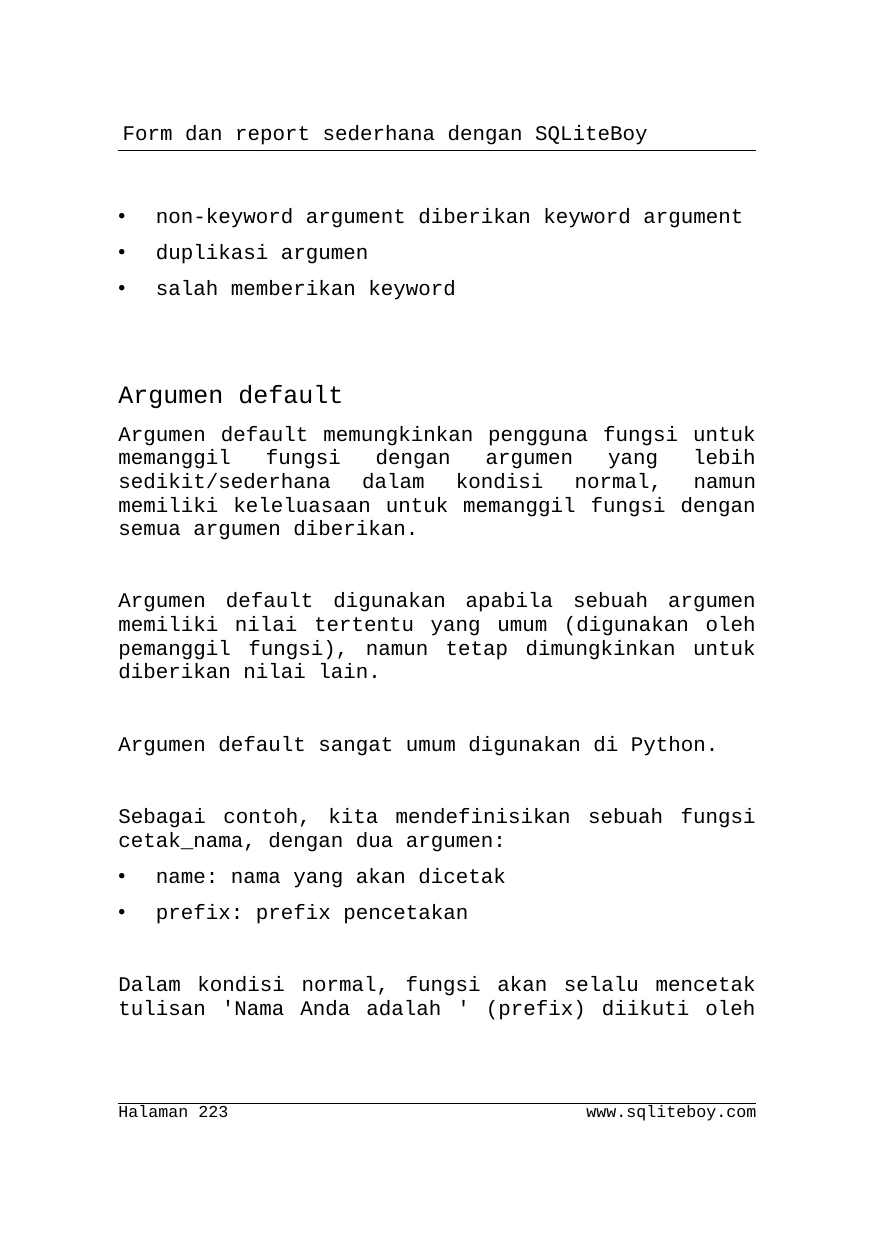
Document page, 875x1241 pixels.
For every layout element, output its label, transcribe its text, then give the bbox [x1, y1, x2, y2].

text Argumen default digunakan apabila sebuah argumen memiliki nilai tertentu yang umum (digunakan oleh pemanggil fungsi), namun tetap dimungkinkan untuk diberikan nilai lain. [118, 591, 756, 685]
text Dalam kondisi normal, fungsi akan selalu mencetak tulisan 'Nama Anda adalah ' (prefix) diikuti oleh [118, 974, 756, 1022]
subtitle Argumen default [118, 383, 756, 411]
list non-keyword argument diberikan keyword argument [118, 206, 756, 229]
text Argumen default memungkinkan pengguna fungsi untuk memanggil fungsi dengan argumen yang lebih sedikit/sederhana dalam kondisi normal, namun memiliki keleluasaan untuk memanggil fungsi dengan semua argumen diberikan. [118, 424, 756, 542]
text Argumen default sangat umum digunakan di Python. [118, 734, 756, 757]
list prefix: prefix pencetakan [118, 902, 756, 926]
list duplikasi argumen [118, 242, 756, 265]
list salah memberikan keyword [118, 278, 756, 302]
text Sebagai contoh, kita mendefinisikan sebuah fungsi cetak_nama, dengan dua argumen: [118, 806, 756, 853]
list name: nama yang akan dicetak [118, 866, 756, 889]
